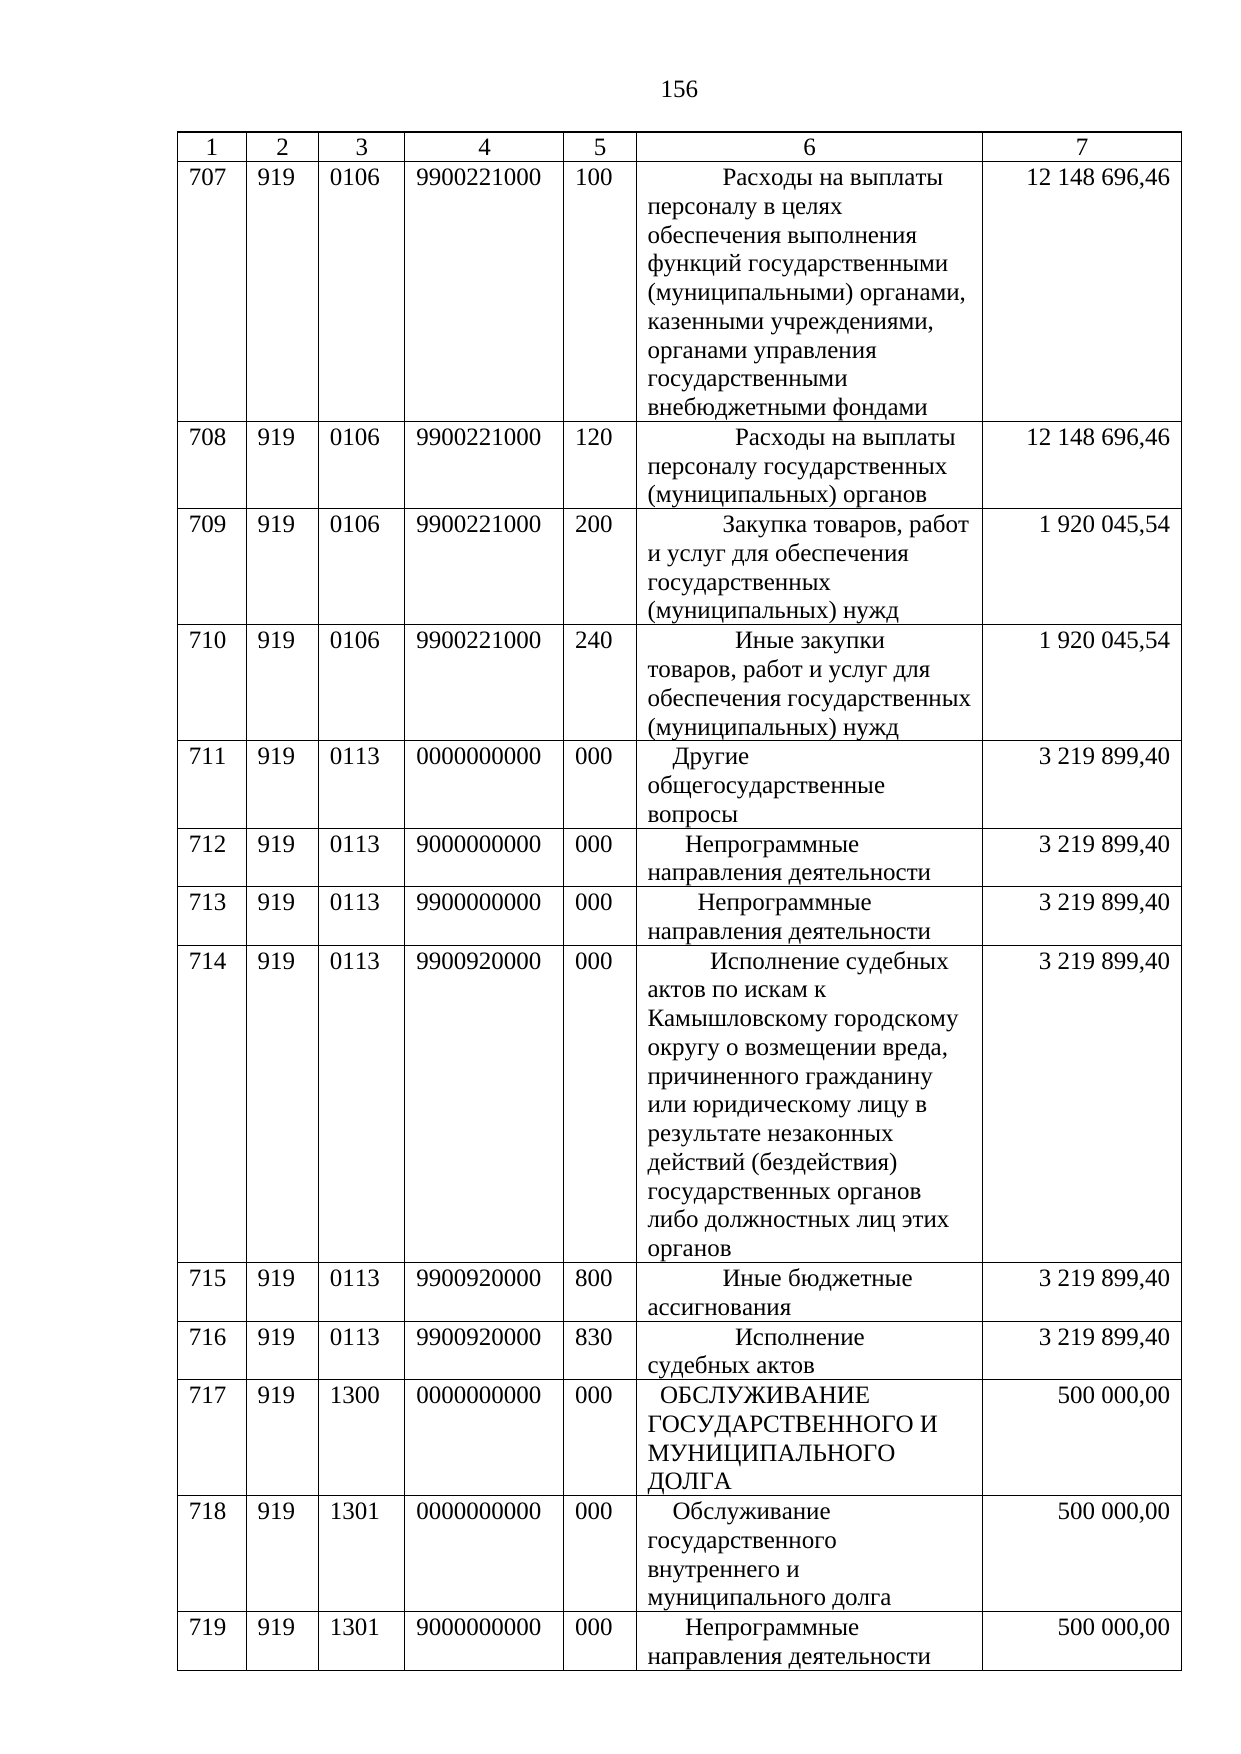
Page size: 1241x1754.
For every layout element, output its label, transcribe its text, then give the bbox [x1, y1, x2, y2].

table_header 5 [564, 133, 636, 161]
table_cell Иные бюджетные ассигнования [637, 1263, 982, 1321]
table_cell 500 000,00 [983, 1380, 1181, 1495]
table_header 6 [637, 133, 982, 161]
table_cell 3 219 899,40 [983, 829, 1181, 886]
table_cell 713 [178, 887, 246, 945]
table_cell Исполнение судебных актов по искам к Камышловскому городскому округу о возмещении вреда, причиненного гражданину или юридическому лицу в результате незаконных действий (бездействия) государственных органов либо должностных лиц этих органов [637, 946, 982, 1262]
table_cell 1300 [319, 1380, 404, 1495]
table_cell 3 219 899,40 [983, 946, 1181, 1262]
table_cell 1301 [319, 1612, 404, 1670]
table_header 7 [983, 133, 1181, 161]
table_cell Непрограммные направления деятельности [637, 887, 982, 945]
table_cell 9900920000 [405, 1263, 563, 1321]
table_cell Иные закупки товаров, работ и услуг для обеспечения государственных (муниципальных) нужд [637, 625, 982, 740]
table_cell Непрограммные направления деятельности [637, 829, 982, 886]
table_cell 707 [178, 162, 246, 421]
table_cell 500 000,00 [983, 1496, 1181, 1611]
table_cell 0113 [319, 946, 404, 1262]
table_cell 0000000000 [405, 1380, 563, 1495]
table_cell 715 [178, 1263, 246, 1321]
table_cell 1 920 045,54 [983, 509, 1181, 624]
table_cell 9000000000 [405, 1612, 563, 1670]
table_cell 240 [564, 625, 636, 740]
table_cell 0113 [319, 887, 404, 945]
table_cell 000 [564, 1496, 636, 1611]
table_cell 9900221000 [405, 509, 563, 624]
table_cell 0000000000 [405, 741, 563, 828]
table_cell 919 [247, 422, 318, 508]
table_cell 3 219 899,40 [983, 741, 1181, 828]
table_cell 1 920 045,54 [983, 625, 1181, 740]
table_cell 500 000,00 [983, 1612, 1181, 1670]
table_cell 919 [247, 1612, 318, 1670]
table_cell 120 [564, 422, 636, 508]
table_cell 830 [564, 1322, 636, 1379]
table_cell 919 [247, 162, 318, 421]
table_cell 716 [178, 1322, 246, 1379]
table_cell 1301 [319, 1496, 404, 1611]
table_cell 000 [564, 741, 636, 828]
table_cell 919 [247, 1263, 318, 1321]
table_cell 718 [178, 1496, 246, 1611]
table_cell 919 [247, 829, 318, 886]
table_cell 919 [247, 1380, 318, 1495]
table_cell 0106 [319, 422, 404, 508]
table_header 2 [247, 133, 318, 161]
table_cell 12 148 696,46 [983, 422, 1181, 508]
table_cell 3 219 899,40 [983, 1322, 1181, 1379]
table_cell 719 [178, 1612, 246, 1670]
table_cell Непрограммные направления деятельности [637, 1612, 982, 1670]
table_cell 714 [178, 946, 246, 1262]
table_cell Исполнение судебных актов [637, 1322, 982, 1379]
table_cell 9900000000 [405, 887, 563, 945]
table_cell ОБСЛУЖИВАНИЕ ГОСУДАРСТВЕННОГО И МУНИЦИПАЛЬНОГО ДОЛГА [637, 1380, 982, 1495]
table_cell 100 [564, 162, 636, 421]
table_cell 712 [178, 829, 246, 886]
table_cell 000 [564, 946, 636, 1262]
table_cell 919 [247, 887, 318, 945]
table_cell 708 [178, 422, 246, 508]
table_cell 9900920000 [405, 946, 563, 1262]
table_cell Другие общегосударственные вопросы [637, 741, 982, 828]
table_cell 9900221000 [405, 162, 563, 421]
table_cell 0106 [319, 162, 404, 421]
table_cell 919 [247, 509, 318, 624]
table_cell 3 219 899,40 [983, 1263, 1181, 1321]
table_cell 711 [178, 741, 246, 828]
table_cell 9900221000 [405, 625, 563, 740]
table_cell 12 148 696,46 [983, 162, 1181, 421]
table_cell 710 [178, 625, 246, 740]
table_cell 919 [247, 1322, 318, 1379]
table_cell 0000000000 [405, 1496, 563, 1611]
table_cell 919 [247, 946, 318, 1262]
table_header 1 [178, 133, 246, 161]
table_cell 0113 [319, 1322, 404, 1379]
table_header 4 [405, 133, 563, 161]
table_cell 919 [247, 1496, 318, 1611]
table_cell Расходы на выплаты персоналу в целях обеспечения выполнения функций государственными (муниципальными) органами, казенными учреждениями, органами управления государственными внебюджетными фондами [637, 162, 982, 421]
table_cell 0113 [319, 829, 404, 886]
table_cell Расходы на выплаты персоналу государственных (муниципальных) органов [637, 422, 982, 508]
table_cell 200 [564, 509, 636, 624]
table_cell 919 [247, 741, 318, 828]
table_cell Обслуживание государственного внутреннего и муниципального долга [637, 1496, 982, 1611]
table_cell 0113 [319, 1263, 404, 1321]
table_cell 000 [564, 887, 636, 945]
table_cell 717 [178, 1380, 246, 1495]
table_cell 709 [178, 509, 246, 624]
table_cell 9900221000 [405, 422, 563, 508]
table_cell 0106 [319, 625, 404, 740]
table_cell 919 [247, 625, 318, 740]
table_cell 9000000000 [405, 829, 563, 886]
table_cell 800 [564, 1263, 636, 1321]
table_cell 0113 [319, 741, 404, 828]
table_cell 000 [564, 829, 636, 886]
table_cell Закупка товаров, работ и услуг для обеспечения государственных (муниципальных) нужд [637, 509, 982, 624]
table_cell 000 [564, 1612, 636, 1670]
table_cell 9900920000 [405, 1322, 563, 1379]
table_cell 0106 [319, 509, 404, 624]
table_header 3 [319, 133, 404, 161]
table_cell 3 219 899,40 [983, 887, 1181, 945]
table_cell 000 [564, 1380, 636, 1495]
